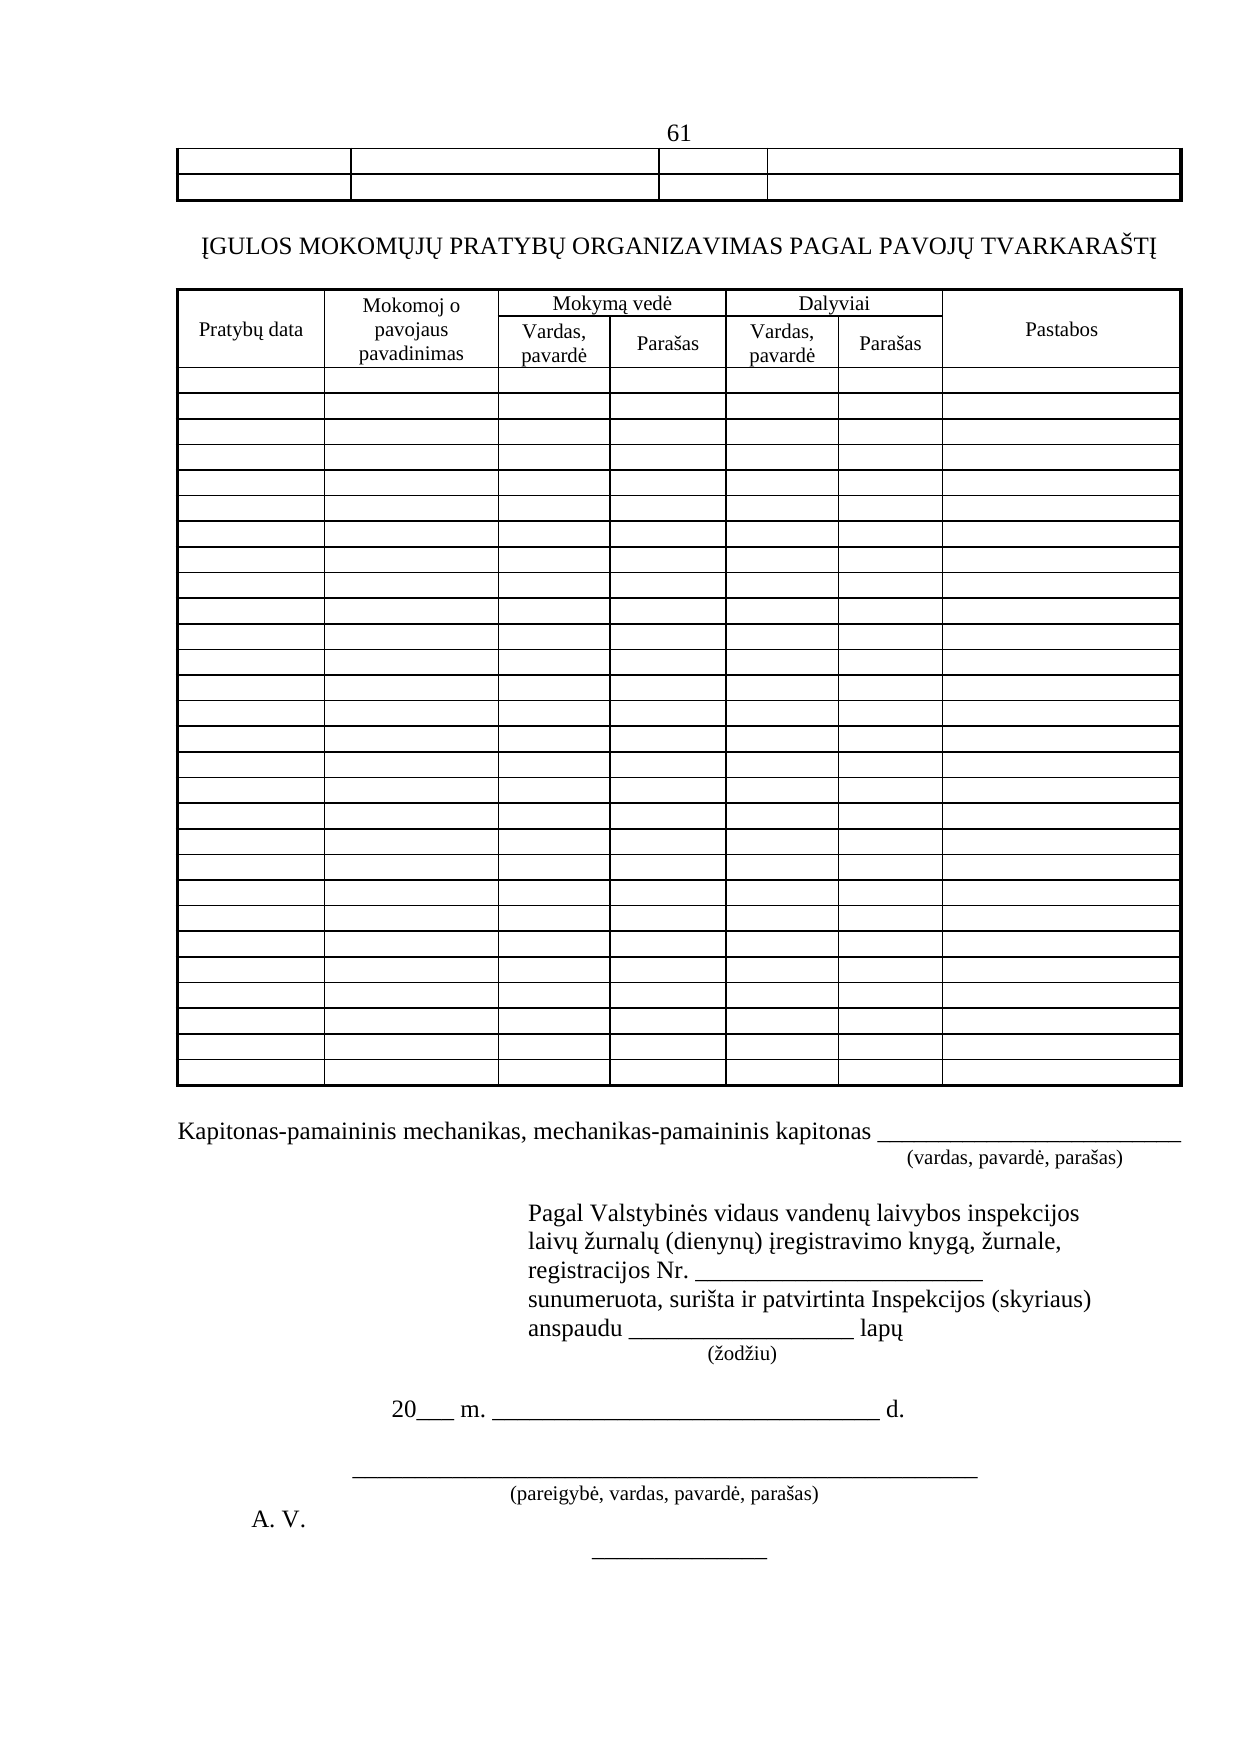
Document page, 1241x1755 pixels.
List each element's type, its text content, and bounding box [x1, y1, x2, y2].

table_header Pratybų data [179, 291, 324, 367]
table_cell [834, 932, 838, 956]
table_cell [320, 830, 324, 853]
table_cell [494, 701, 498, 725]
table_header Pastabos [943, 291, 1179, 367]
table_cell [834, 573, 838, 597]
table_cell Vardas, pavardė [727, 317, 838, 367]
table_cell [834, 958, 838, 982]
table_cell [320, 958, 324, 982]
table_cell [320, 471, 324, 495]
text (vardas, pavardė, parašas) [177, 1145, 1181, 1169]
table_cell [494, 471, 498, 495]
table_cell [494, 778, 498, 802]
table_cell [320, 420, 324, 443]
table_cell [938, 830, 942, 853]
table_cell [938, 625, 942, 648]
table_cell [834, 394, 838, 418]
table_cell [938, 573, 942, 597]
table_cell Parašas [611, 317, 725, 367]
table_cell [320, 1035, 324, 1058]
table_cell [320, 906, 324, 930]
table_cell [938, 496, 942, 520]
table_cell [938, 958, 942, 982]
text anspaudu __________________ lapų [177, 1313, 1181, 1341]
table_cell [834, 496, 838, 520]
table_cell [938, 855, 942, 879]
table_cell [938, 727, 942, 751]
text sunumeruota, surišta ir patvirtinta Inspekcijos (skyriaus) [177, 1284, 1181, 1313]
table_cell [834, 368, 838, 392]
table_cell [494, 1035, 498, 1058]
table_cell [494, 1060, 498, 1084]
table_cell [834, 522, 838, 546]
table_cell [494, 932, 498, 956]
table_cell [938, 906, 942, 930]
text ĮGULOS MOKOMŲJŲ PRATYBŲ ORGANIZAVIMAS PAGAL PAVOJŲ TVARKARAŠTĮ [177, 231, 1181, 259]
table_cell [938, 420, 942, 443]
text (žodžiu) [177, 1341, 1181, 1365]
table_cell [494, 368, 498, 392]
table_header Mokomoj o pavojaus pavadinimas [325, 291, 498, 367]
table_cell [938, 753, 942, 777]
table_cell [834, 804, 838, 828]
table_cell [320, 778, 324, 802]
table_cell [938, 1035, 942, 1058]
table_cell [494, 753, 498, 777]
table_cell [320, 522, 324, 546]
table_cell [494, 522, 498, 546]
table_cell [320, 394, 324, 418]
table_cell [320, 983, 324, 1007]
table_cell [320, 676, 324, 700]
text __________________________________________________ [177, 1452, 1181, 1480]
table_cell [494, 804, 498, 828]
table_cell [834, 599, 838, 623]
table_cell [320, 701, 324, 725]
table_cell [938, 650, 942, 674]
table_cell [938, 394, 942, 418]
table_cell [938, 471, 942, 495]
table_cell [494, 727, 498, 751]
table_cell [320, 727, 324, 751]
table_cell [938, 522, 942, 546]
table_cell [320, 1009, 324, 1033]
text A. V. [177, 1504, 1181, 1533]
table_cell [494, 830, 498, 853]
text Kapitonas-pamaininis mechanikas, mechanikas-pamaininis kapitonas [177, 1116, 1181, 1145]
table_cell [320, 573, 324, 597]
table_cell [763, 149, 767, 173]
table_cell [494, 650, 498, 674]
table_cell [320, 496, 324, 520]
table_cell [834, 548, 838, 572]
table_cell [494, 881, 498, 905]
table_cell [834, 753, 838, 777]
table_cell [834, 778, 838, 802]
table_cell [834, 727, 838, 751]
table_cell [938, 1060, 942, 1084]
table_cell [320, 753, 324, 777]
table_cell [834, 1035, 838, 1058]
table_cell [494, 855, 498, 879]
table_cell [494, 445, 498, 469]
table_cell [834, 881, 838, 905]
table_cell [320, 855, 324, 879]
table_cell [320, 599, 324, 623]
table_cell [494, 496, 498, 520]
table_cell [938, 778, 942, 802]
table_cell [763, 175, 767, 199]
table_cell [320, 932, 324, 956]
table_cell [938, 599, 942, 623]
table_cell [938, 445, 942, 469]
table_cell Parašas [839, 317, 942, 367]
table_cell [494, 599, 498, 623]
table_cell [494, 394, 498, 418]
table_cell [494, 548, 498, 572]
text ______________ [177, 1533, 1181, 1562]
table_cell [938, 983, 942, 1007]
table_cell [834, 1009, 838, 1033]
table_cell [834, 906, 838, 930]
table_cell [494, 420, 498, 443]
table_cell [938, 701, 942, 725]
table_cell [938, 368, 942, 392]
table_cell [938, 676, 942, 700]
table_cell [834, 855, 838, 879]
table_cell [834, 625, 838, 648]
table_cell [320, 650, 324, 674]
table_cell [834, 701, 838, 725]
table_cell [320, 368, 324, 392]
text (pareigybė, vardas, pavardė, parašas) [177, 1480, 1181, 1504]
table_cell [834, 830, 838, 853]
table_cell [494, 906, 498, 930]
table_cell [938, 932, 942, 956]
table_cell [938, 1009, 942, 1033]
table_cell [834, 445, 838, 469]
table_cell [834, 420, 838, 443]
table_cell [320, 445, 324, 469]
table_cell [494, 958, 498, 982]
text registracijos Nr. _______________________ [177, 1255, 1181, 1284]
table_cell [834, 471, 838, 495]
table_cell [494, 625, 498, 648]
table_cell Vardas, pavardė [499, 317, 609, 367]
table_cell [938, 548, 942, 572]
table_cell [938, 804, 942, 828]
text laivų žurnalų (dienynų) įregistravimo knygą, žurnale, [177, 1226, 1181, 1255]
table_cell [320, 548, 324, 572]
table_cell [938, 881, 942, 905]
table_cell [834, 676, 838, 700]
table_cell [320, 881, 324, 905]
table_cell [834, 1060, 838, 1084]
table_cell [834, 983, 838, 1007]
text 20___ m. _______________________________ d. [177, 1394, 1181, 1423]
text Pagal Valstybinės vidaus vandenų laivybos inspekcijos [177, 1198, 1181, 1226]
table_cell [320, 1060, 324, 1084]
table_cell [494, 676, 498, 700]
table_cell [494, 573, 498, 597]
table_cell [320, 804, 324, 828]
table_cell [834, 650, 838, 674]
table_cell [320, 625, 324, 648]
table_cell [494, 1009, 498, 1033]
table_cell [494, 983, 498, 1007]
